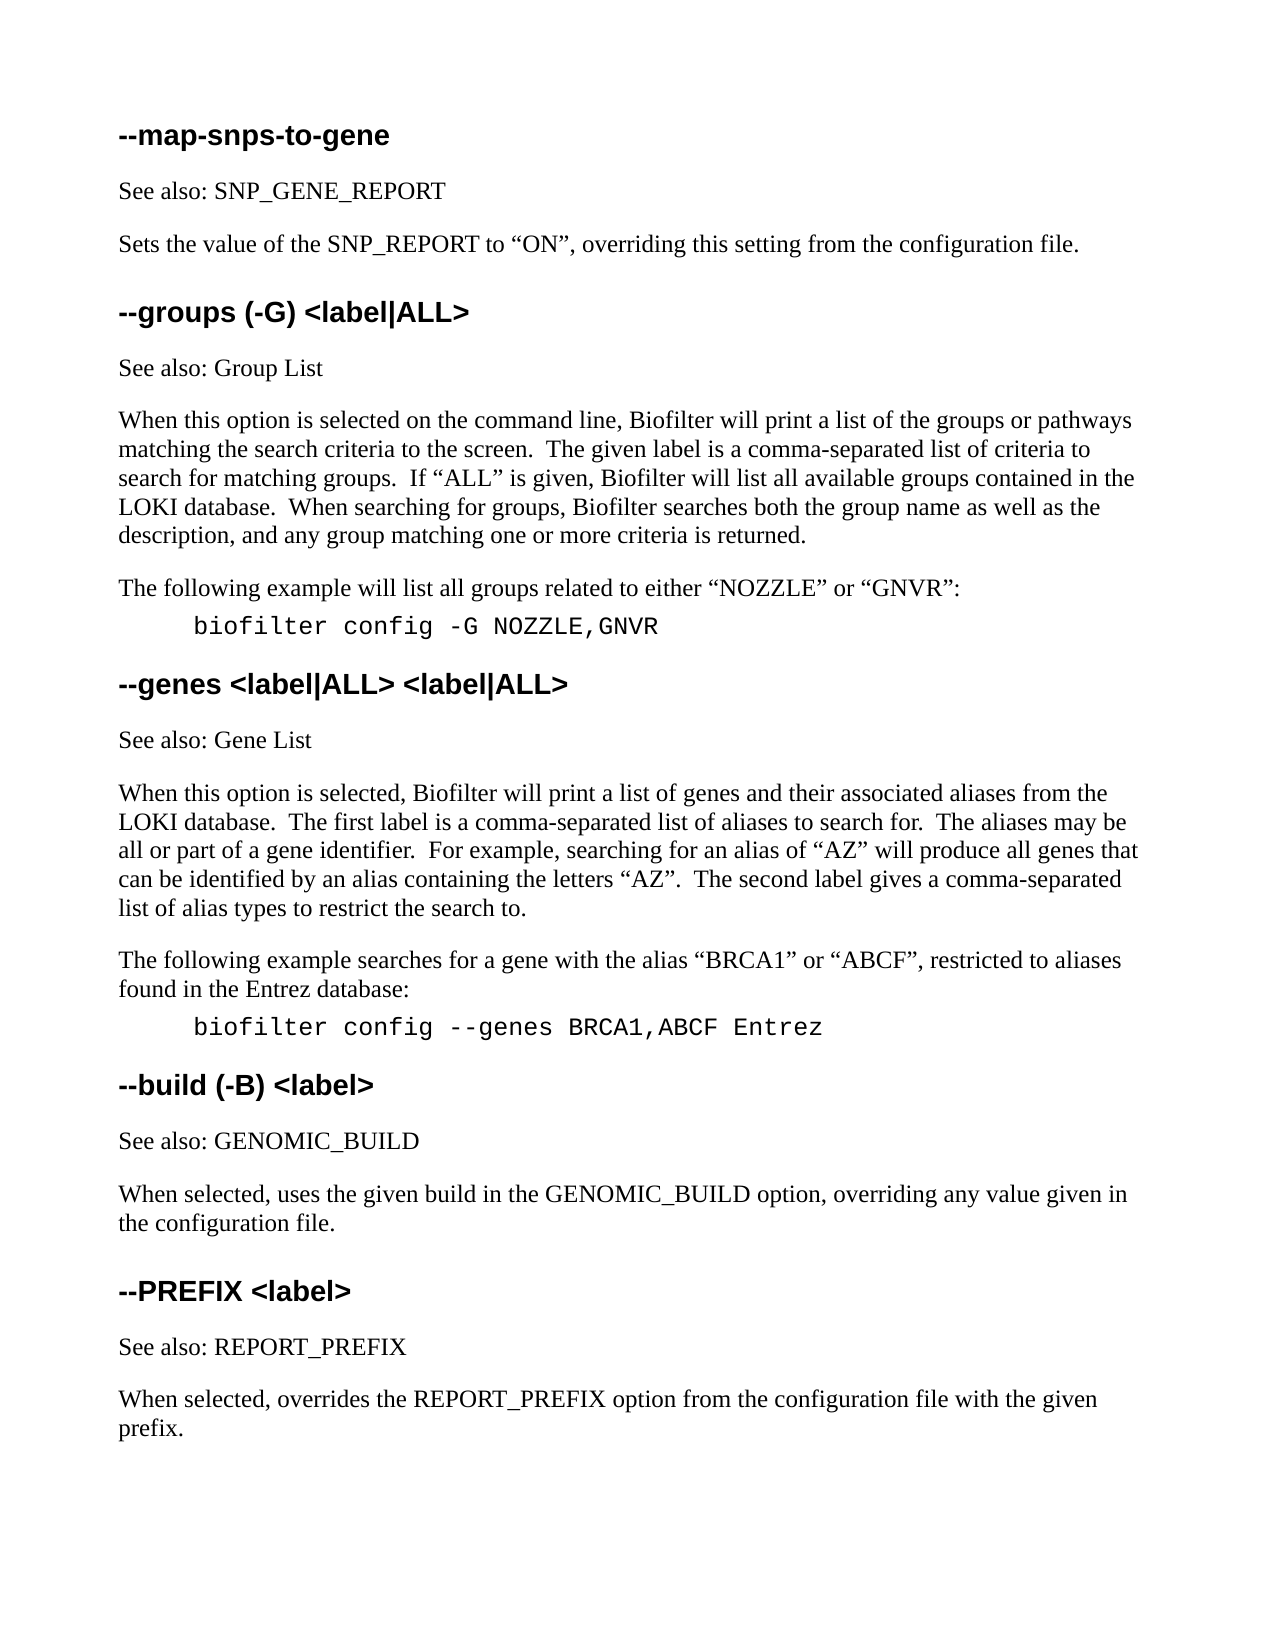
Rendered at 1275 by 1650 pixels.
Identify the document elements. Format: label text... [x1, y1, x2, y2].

text biofilter config -G NOZZLE,GNVR [193, 614, 1082, 642]
text biofilter config --genes BRCA1,ABCF Entrez [193, 1015, 1082, 1043]
text See also: GENOMIC_BUILD [118, 1126, 1157, 1155]
subtitle --build (-B) <label> [118, 1068, 1157, 1102]
subtitle --PREFIX <label> [118, 1273, 1157, 1307]
text When this option is selected, Biofilter will print a list of genes and their associated aliases from the LOKI database. The first label is a comma-separated list of aliases to search for. The aliases may be all or part of a gene identifier. For example, searching for an alias of “AZ” will produce all genes that can be identified by an alias containing the letters “AZ”. The second label gives a comma-separated list of alias types to restrict the search to. [118, 778, 1157, 922]
text See also: REPORT_PREFIX [118, 1332, 1157, 1360]
text The following example searches for a gene with the alias “BRCA1” or “ABCF”, restricted to aliases found in the Entrez database: [118, 946, 1157, 1003]
text See also: Gene List [118, 725, 1157, 754]
subtitle --groups (-G) <label|ALL> [118, 294, 1157, 328]
subtitle --map-snps-to-gene [118, 118, 1157, 152]
text Sets the value of the SNP_REPORT to “ON”, overriding this setting from the configuration file. [118, 229, 1157, 258]
text The following example will list all groups related to either “NOZZLE” or “GNVR”: [118, 573, 1157, 602]
text See also: SNP_GENE_REPORT [118, 176, 1157, 205]
text When selected, overrides the REPORT_PREFIX option from the configuration file with the given prefix. [118, 1384, 1157, 1442]
text When selected, uses the given build in the GENOMIC_BUILD option, overriding any value given in the configuration file. [118, 1179, 1157, 1237]
subtitle --genes <label|ALL> <label|ALL> [118, 667, 1157, 701]
text When this option is selected on the command line, Biofilter will print a list of the groups or pathways matching the search criteria to the screen. The given label is a comma-separated list of criteria to search for matching groups. If “ALL” is given, Biofilter will list all available groups contained in the LOKI database. When searching for groups, Biofilter searches both the group name as well as the description, and any group matching one or more criteria is returned. [118, 405, 1157, 549]
text See also: Group List [118, 353, 1157, 381]
